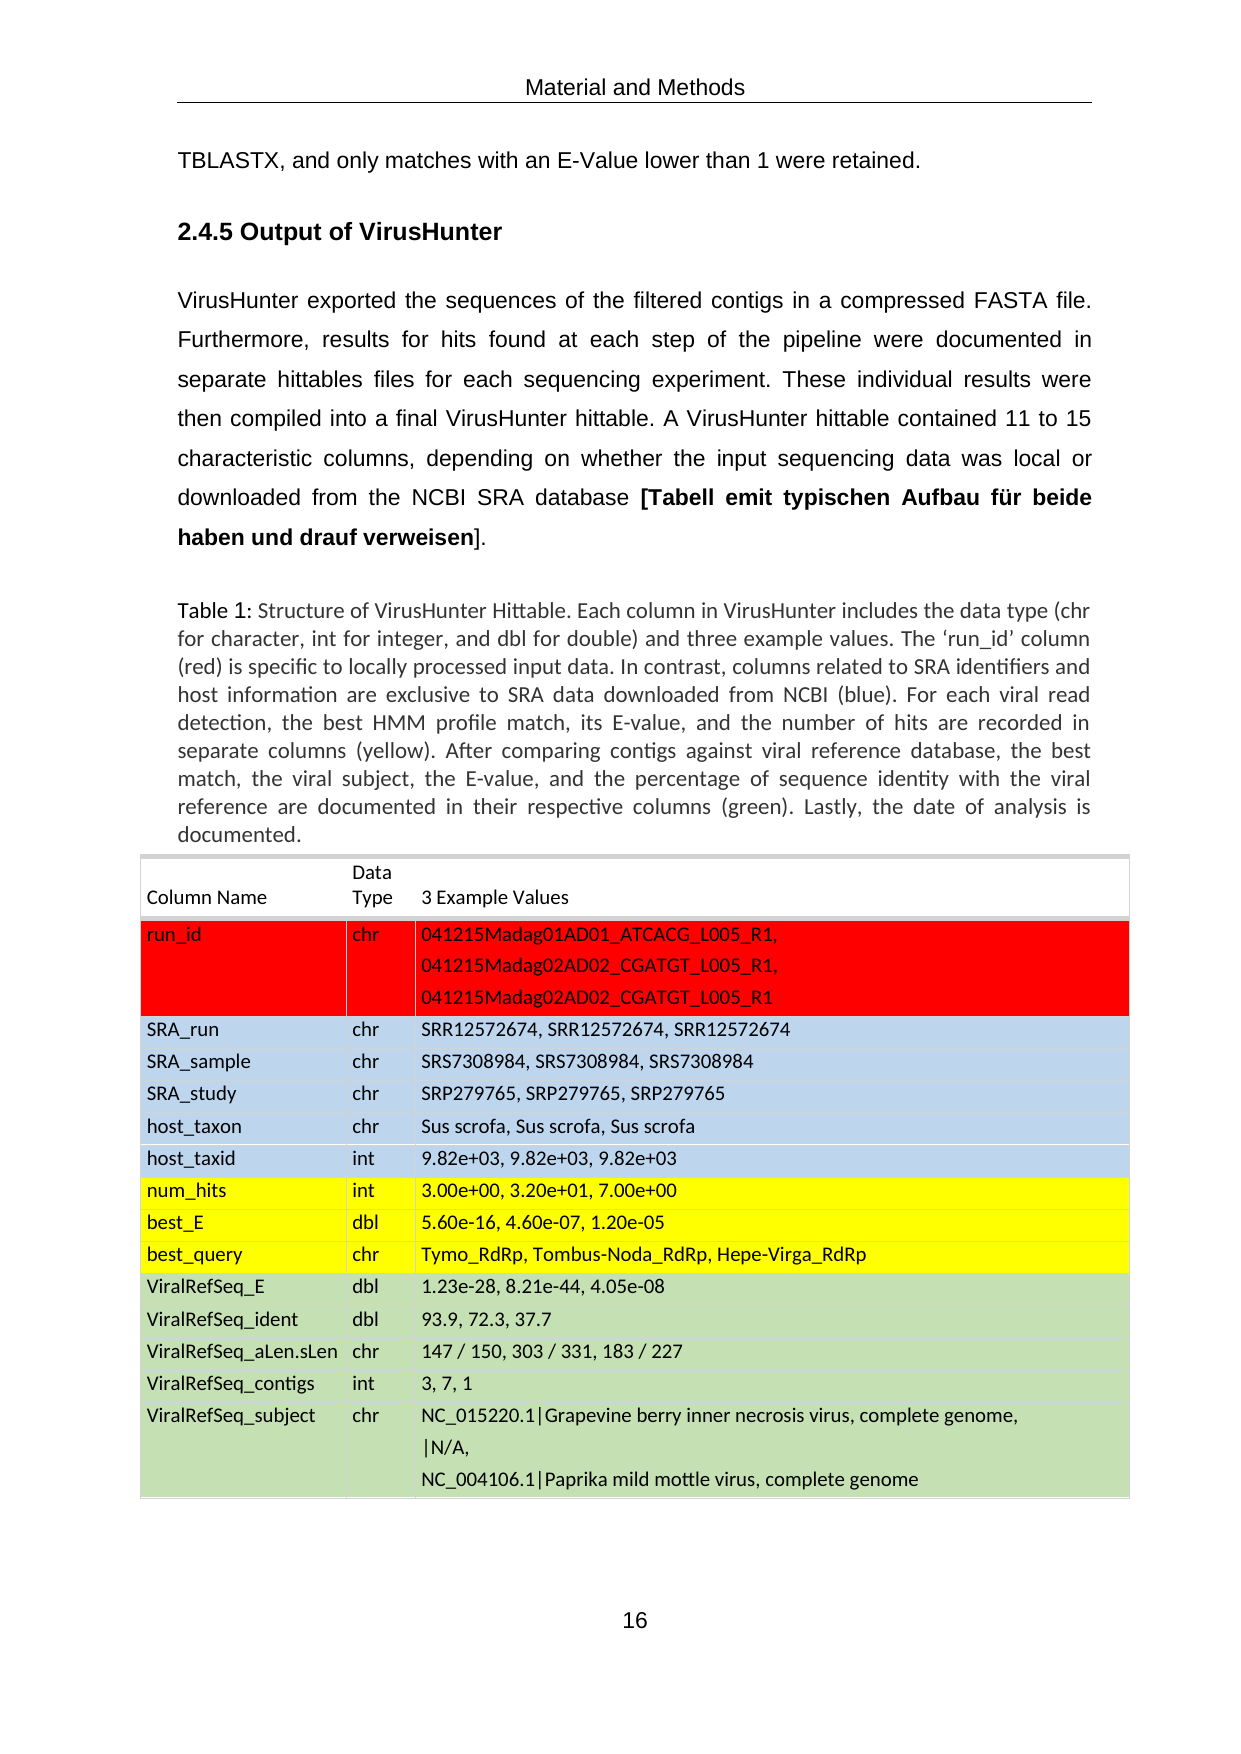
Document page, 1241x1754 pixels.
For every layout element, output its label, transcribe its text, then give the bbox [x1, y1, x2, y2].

table_cell ViralRefSeq_E [141, 1274, 346, 1305]
table_cell 1.23e-28, 8.21e-44, 4.05e-08 [416, 1274, 1129, 1305]
table_cell int [347, 1178, 415, 1209]
table_cell 9.82e+03, 9.82e+03, 9.82e+03 [416, 1146, 1129, 1177]
table_cell 041215Madag01AD01_ATCACG_L005_R1, 041215Madag02AD02_CGATGT_L005_R1, 041215Madag02AD02_CGATGT_L005_R1 [416, 921, 1129, 1016]
table_cell SRA_run [141, 1017, 346, 1048]
table_cell 3.00e+00, 3.20e+01, 7.00e+00 [416, 1178, 1129, 1209]
table_cell num_hits [141, 1178, 346, 1209]
table_cell SRP279765, SRP279765, SRP279765 [416, 1081, 1129, 1112]
table_cell run_id [141, 921, 346, 1016]
table_cell dbl [347, 1306, 415, 1338]
table_cell 3, 7, 1 [416, 1371, 1129, 1402]
table_cell 147 / 150, 303 / 331, 183 / 227 [416, 1339, 1129, 1370]
table_cell ViralRefSeq_subject [141, 1403, 346, 1497]
table_cell chr [347, 1049, 415, 1080]
table_cell SRA_study [141, 1081, 346, 1112]
table_cell dbl [347, 1274, 415, 1305]
table_cell best_E [141, 1210, 346, 1241]
table_cell chr [347, 1081, 415, 1112]
table_cell chr [347, 1113, 415, 1144]
text TBLASTX, and only matches with an E-Value lower than 1 were retained. [177, 147, 1092, 174]
table_header Column Name [141, 859, 346, 916]
table_cell chr [347, 1403, 415, 1497]
table_cell chr [347, 1339, 415, 1370]
table_cell ViralRefSeq_ident [141, 1306, 346, 1338]
table_cell SRA_sample [141, 1049, 346, 1080]
table_cell int [347, 1146, 415, 1177]
table_cell chr [347, 1017, 415, 1048]
table_cell NC_015220.1|Grapevine berry inner necrosis virus, complete genome, |N/A, NC_004106.1|Paprika mild mottle virus, complete genome [416, 1403, 1129, 1497]
table_header Data Type [346, 859, 415, 916]
table_cell chr [347, 921, 415, 1016]
table_cell chr [347, 1242, 415, 1273]
table_cell ViralRefSeq_aLen.sLen [141, 1339, 346, 1370]
table_cell Sus scrofa, Sus scrofa, Sus scrofa [416, 1113, 1129, 1144]
text VirusHunter exported the sequences of the filtered contigs in a compressed FASTA file. Furthermore, results for hits found at each step of the pipeline were documented in separate hittables files for each sequencing experiment. These individual results were then compiled into a final VirusHunter hittable. A VirusHunter hittable contained 11 to 15 characteristic columns, depending on whether the input sequencing data was local or downloaded from the NCBI SRA database [Tabell emit typischen Aufbau für beide haben und drauf verweisen]. [177, 287, 1092, 550]
subtitle 2.4.5 Output of VirusHunter [177, 217, 1092, 246]
table_cell 5.60e-16, 4.60e-07, 1.20e-05 [416, 1210, 1129, 1241]
table_cell 93.9, 72.3, 37.7 [416, 1306, 1129, 1338]
table_cell ViralRefSeq_contigs [141, 1371, 346, 1402]
table_cell host_taxid [141, 1146, 346, 1177]
table_cell host_taxon [141, 1113, 346, 1144]
table_cell best_query [141, 1242, 346, 1273]
table_cell int [347, 1371, 415, 1402]
table_header 3 Example Values [415, 859, 1129, 916]
table_cell SRS7308984, SRS7308984, SRS7308984 [416, 1049, 1129, 1080]
table_cell dbl [347, 1210, 415, 1241]
text Table 1: Structure of VirusHunter Hittable. Each column in VirusHunter includes the data type (chr for character, int for integer, and dbl for double) and three example values. The ‘run_id’ column (red) is specific to locally processed input data. In contrast, columns related to SRA identifiers and host information are exclusive to SRA data downloaded from NCBI (blue). For each viral read detection, the best HMM profile match, its E-value, and the number of hits are recorded in separate columns (yellow). After comparing contigs against viral reference database, the best match, the viral subject, the E-value, and the percentage of sequence identity with the viral reference are documented in their respective columns (green). Lastly, the date of analysis is documented. [177, 596, 1092, 848]
table_cell Tymo_RdRp, Tombus-Noda_RdRp, Hepe-Virga_RdRp [416, 1242, 1129, 1273]
table_cell SRR12572674, SRR12572674, SRR12572674 [416, 1017, 1129, 1048]
